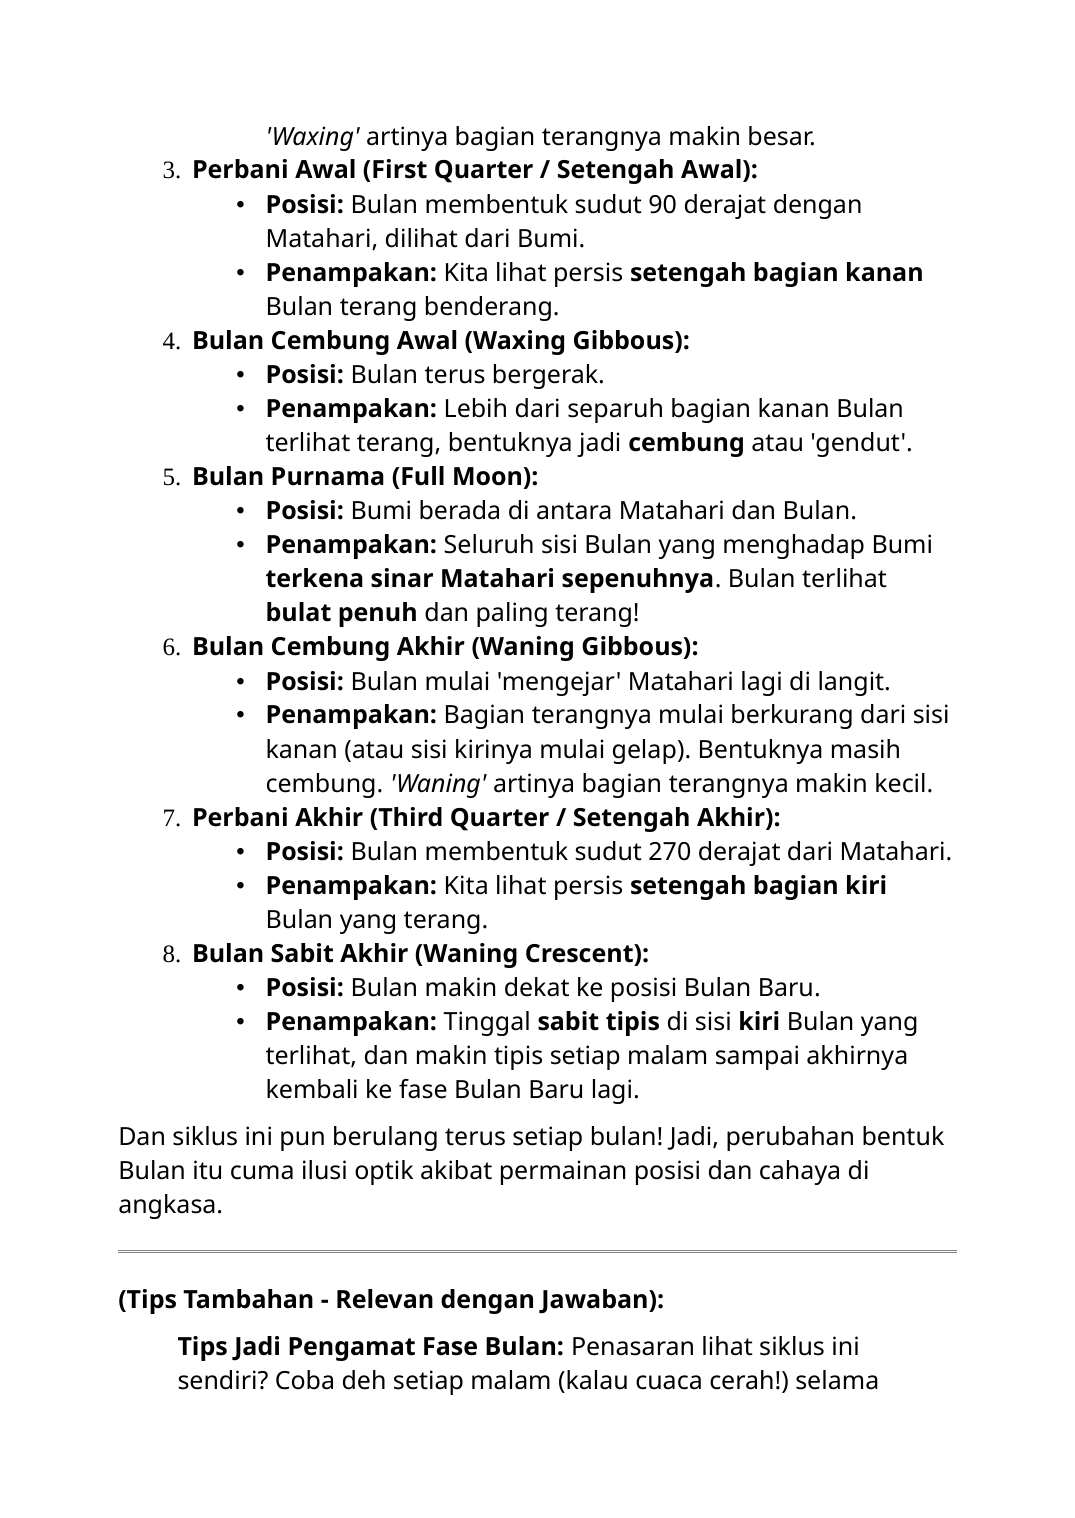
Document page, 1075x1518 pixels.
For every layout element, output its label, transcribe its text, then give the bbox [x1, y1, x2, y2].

list Penampakan: Tinggal sabit tipis di sisi kiri Bulan yang terlihat, dan makin tipis setiap malam sampai akhirnya kembali ke fase Bulan Baru lagi. [236, 1004, 957, 1106]
list Bulan Cembung Akhir (Waning Gibbous): [162, 629, 957, 663]
list Penampakan: Seluruh sisi Bulan yang menghadap Bumi terkena sinar Matahari sepenuhnya. Bulan terlihat bulat penuh dan paling terang! [236, 527, 957, 629]
list Posisi: Bulan terus bergerak. [236, 357, 957, 391]
list Penampakan: Bagian terangnya mulai berkurang dari sisi kanan (atau sisi kirinya mulai gelap). Bentuknya masih cembung. 'Waning' artinya bagian terangnya makin kecil. [236, 697, 957, 799]
list Penampakan: Kita lihat persis setengah bagian kanan Bulan terang benderang. [236, 254, 957, 322]
text Dan siklus ini pun berulang terus setiap bulan! Jadi, perubahan bentuk Bulan itu cuma ilusi optik akibat permainan posisi dan cahaya di angkasa. [118, 1118, 957, 1221]
list Posisi: Bulan mulai 'mengejar' Matahari lagi di langit. [236, 663, 957, 697]
list Perbani Akhir (Third Quarter / Setengah Akhir): [162, 799, 957, 833]
list Posisi: Bulan makin dekat ke posisi Bulan Baru. [236, 970, 957, 1004]
list 'Waxing' artinya bagian terangnya makin besar. [236, 118, 957, 152]
list Posisi: Bumi berada di antara Matahari dan Bulan. [236, 493, 957, 527]
list Bulan Cembung Awal (Waxing Gibbous): [162, 322, 957, 357]
list Perbani Awal (First Quarter / Setengah Awal): [162, 152, 957, 186]
list Penampakan: Lebih dari separuh bagian kanan Bulan terlihat terang, bentuknya jadi cembung atau 'gendut'. [236, 391, 957, 459]
list Posisi: Bulan membentuk sudut 270 derajat dari Matahari. [236, 833, 957, 867]
text Tips Jadi Pengamat Fase Bulan: Penasaran lihat siklus ini sendiri? Coba deh setiap malam (kalau cuaca cerah!) selama [177, 1328, 898, 1397]
list Posisi: Bulan membentuk sudut 90 derajat dengan Matahari, dilihat dari Bumi. [236, 186, 957, 254]
list Bulan Sabit Akhir (Waning Crescent): [162, 936, 957, 970]
list Penampakan: Kita lihat persis setengah bagian kiri Bulan yang terang. [236, 867, 957, 936]
text (Tips Tambahan - Relevan dengan Jawaban): [118, 1282, 957, 1316]
list Bulan Purnama (Full Moon): [162, 459, 957, 493]
